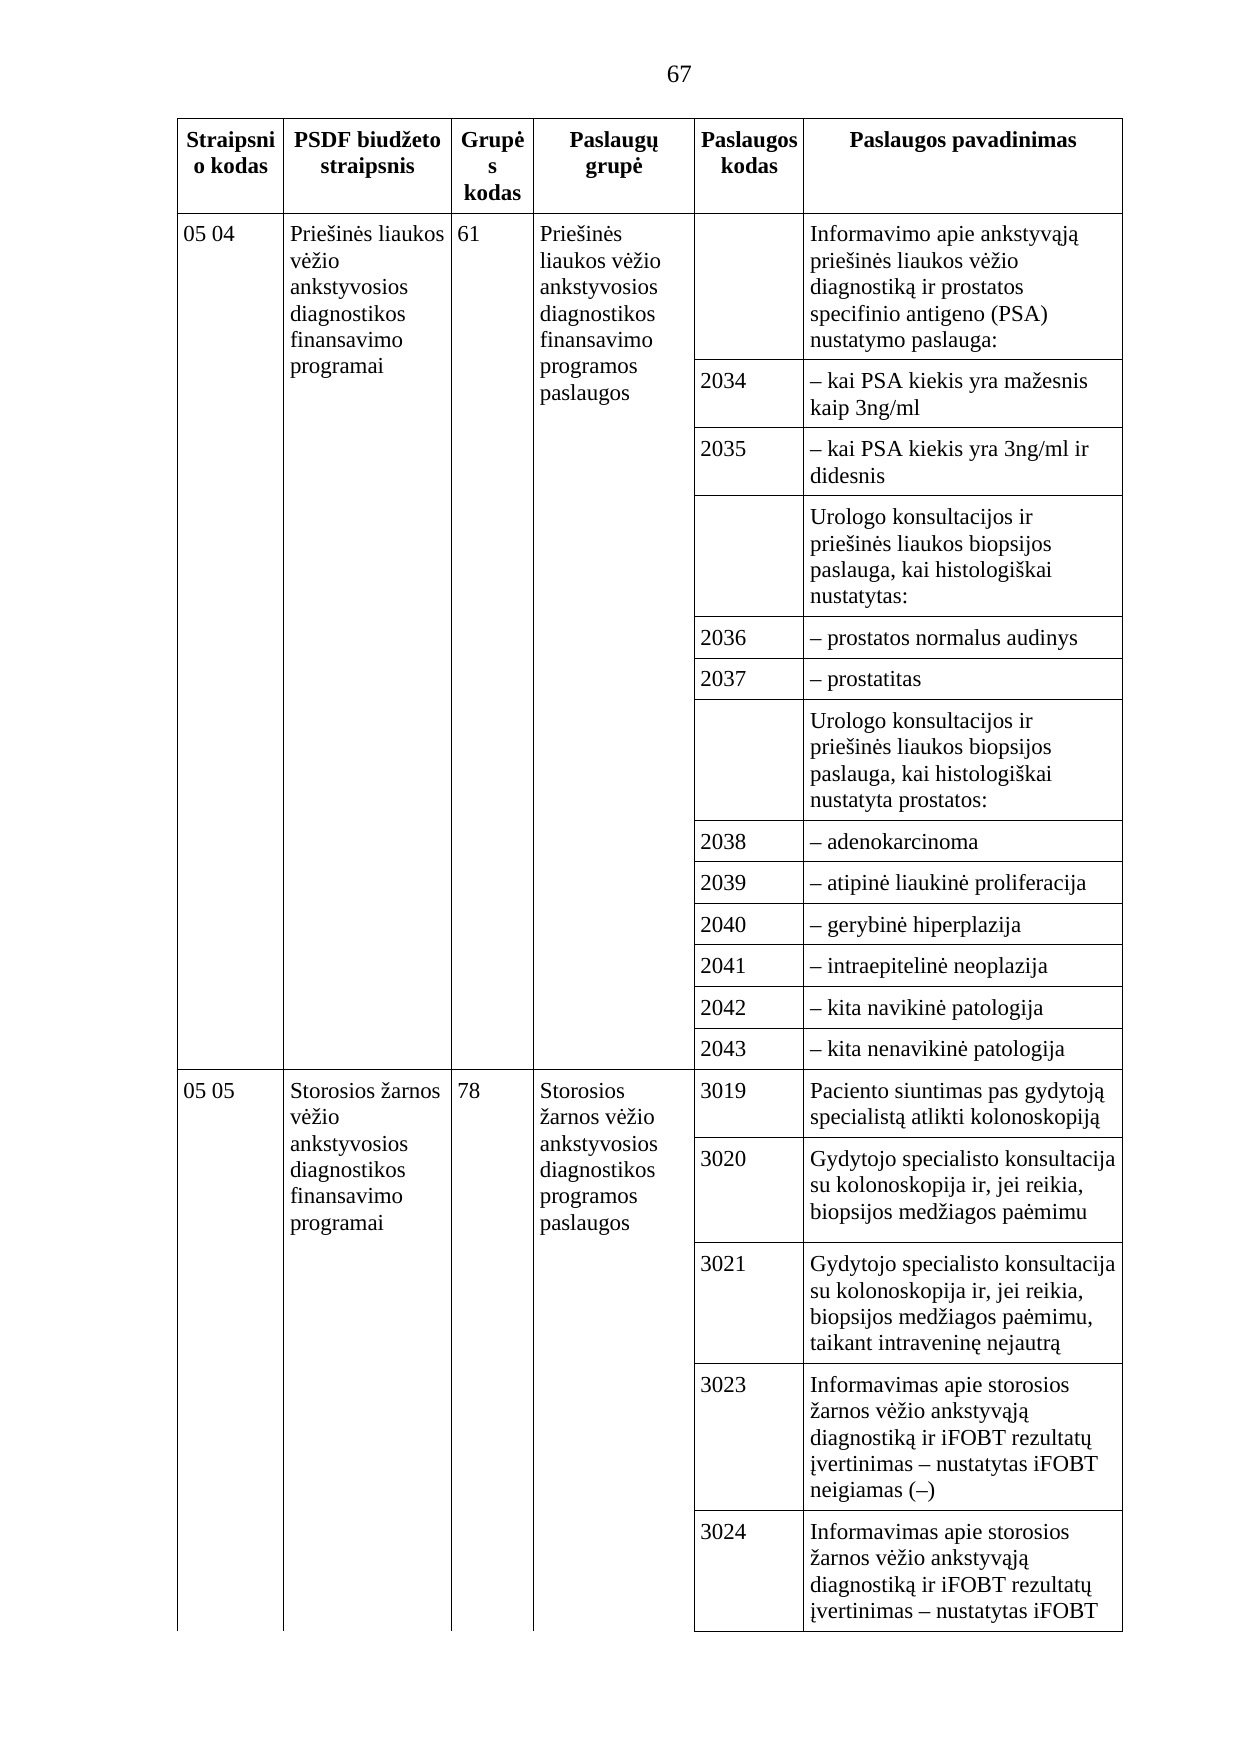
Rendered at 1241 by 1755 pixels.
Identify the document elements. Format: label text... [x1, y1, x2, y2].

table_cell – intraepitelinė neoplazija [804, 945, 1122, 986]
table_cell [534, 699, 694, 819]
table_header Straipsnio kodas [178, 119, 283, 212]
table_cell [178, 699, 283, 819]
table_cell [452, 616, 533, 657]
table_cell [178, 1510, 283, 1631]
table_cell [284, 1363, 451, 1510]
table_cell – gerybinė hiperplazija [804, 904, 1122, 944]
table_cell [284, 1242, 451, 1363]
table_cell Informavimo apie ankstyvąją priešinės liaukos vėžio diagnostiką ir prostatos specifinio antigeno (PSA) nustatymo paslauga: [804, 214, 1122, 359]
table_cell Urologo konsultacijos ir priešinės liaukos biopsijos paslauga, kai histologiškai nustatytas: [804, 496, 1122, 616]
table_cell – prostatos normalus audinys [804, 617, 1122, 657]
table_cell [178, 1363, 283, 1510]
table_cell [452, 944, 533, 986]
table_cell [284, 944, 451, 986]
table_cell – kita nenavikinė patologija [804, 1029, 1122, 1069]
table_cell [452, 903, 533, 944]
table_cell [452, 861, 533, 903]
table_cell [178, 359, 283, 427]
table_cell [452, 1510, 533, 1631]
table_cell Informavimas apie storosios žarnos vėžio ankstyvąją diagnostiką ir iFOBT rezultatų įvertinimas – nustatytas iFOBT [804, 1511, 1122, 1631]
table_cell [178, 658, 283, 699]
table_cell [452, 495, 533, 616]
table_cell [178, 616, 283, 657]
table_cell 2038 [695, 821, 803, 861]
table_cell 05 05 [178, 1070, 283, 1137]
table_cell [534, 1510, 694, 1631]
table_cell – kita navikinė patologija [804, 987, 1122, 1027]
table_cell [178, 1242, 283, 1363]
table_cell 3021 [695, 1243, 803, 1363]
table_cell – adenokarcinoma [804, 821, 1122, 861]
table_cell 2041 [695, 945, 803, 986]
table_cell [178, 903, 283, 944]
table_cell Urologo konsultacijos ir priešinės liaukos biopsijos paslauga, kai histologiškai nustatyta prostatos: [804, 700, 1122, 819]
table_cell 3023 [695, 1364, 803, 1510]
table_cell [452, 1028, 533, 1069]
table_cell 2042 [695, 987, 803, 1027]
table_cell [452, 1137, 533, 1242]
table_cell Storosios žarnos vėžio ankstyvosios diagnostikos finansavimo programai [284, 1070, 451, 1242]
table_cell Priešinės liaukos vėžio ankstyvosios diagnostikos finansavimo programos paslaugos [534, 214, 694, 427]
table_header Paslaugos pavadinimas [804, 119, 1122, 212]
table_cell [284, 903, 451, 944]
table_cell [178, 1028, 283, 1069]
table_cell – kai PSA kiekis yra mažesnis kaip 3ng/ml [804, 360, 1122, 427]
table_cell 2039 [695, 862, 803, 903]
table_cell 2040 [695, 904, 803, 944]
table_cell [452, 820, 533, 861]
table_cell [534, 1363, 694, 1510]
table_cell Gydytojo specialisto konsultacija su kolonoskopija ir, jei reikia, biopsijos medžiagos paėmimu [804, 1138, 1122, 1242]
table_cell [284, 1510, 451, 1631]
table_cell [452, 359, 533, 427]
table_cell 05 04 [178, 214, 283, 359]
table_cell [534, 1028, 694, 1069]
table_cell [534, 861, 694, 903]
table_cell [178, 495, 283, 616]
table_cell [534, 944, 694, 986]
table_header Paslaugos kodas [695, 119, 803, 212]
table_cell Storosios žarnos vėžio ankstyvosios diagnostikos programos paslaugos [534, 1070, 694, 1242]
table_cell [695, 214, 803, 359]
table_cell [178, 944, 283, 986]
table_cell [534, 495, 694, 616]
table_cell [452, 986, 533, 1027]
table_header PSDF biudžeto straipsnis [284, 119, 451, 212]
table_cell [284, 1028, 451, 1069]
table_cell 3020 [695, 1138, 803, 1242]
table_cell [534, 616, 694, 657]
table_cell [284, 820, 451, 861]
table_cell Informavimas apie storosios žarnos vėžio ankstyvąją diagnostiką ir iFOBT rezultatų įvertinimas – nustatytas iFOBT neigiamas (–) [804, 1364, 1122, 1510]
table_cell 2043 [695, 1029, 803, 1069]
table_cell [452, 658, 533, 699]
table_cell [178, 861, 283, 903]
table_cell [178, 820, 283, 861]
table_cell Gydytojo specialisto konsultacija su kolonoskopija ir, jei reikia, biopsijos medžiagos paėmimu, taikant intraveninę nejautrą [804, 1243, 1122, 1363]
table_cell [284, 427, 451, 495]
table_cell [534, 820, 694, 861]
table_cell [695, 496, 803, 616]
table_cell 2034 [695, 360, 803, 427]
table_header Paslaugų grupė [534, 119, 694, 212]
table_cell [178, 1137, 283, 1242]
table_cell [534, 658, 694, 699]
table_cell [534, 1242, 694, 1363]
table_cell – atipinė liaukinė proliferacija [804, 862, 1122, 903]
table_cell [284, 658, 451, 699]
table_cell [534, 903, 694, 944]
table_cell [284, 861, 451, 903]
table_cell 2037 [695, 659, 803, 699]
table_cell Priešinės liaukos vėžio ankstyvosios diagnostikos finansavimo programai [284, 214, 451, 427]
table_cell [452, 699, 533, 819]
table_cell [534, 986, 694, 1027]
table_cell [534, 427, 694, 495]
table_cell [284, 495, 451, 616]
table_header Grupės kodas [452, 119, 533, 212]
table_cell 2036 [695, 617, 803, 657]
table_cell [452, 427, 533, 495]
table_cell [284, 699, 451, 819]
table_cell 3019 [695, 1070, 803, 1137]
table_cell – prostatitas [804, 659, 1122, 699]
table_cell 2035 [695, 428, 803, 495]
table_cell [178, 986, 283, 1027]
table_cell 78 [452, 1070, 533, 1137]
table_cell [452, 1363, 533, 1510]
table_cell 3024 [695, 1511, 803, 1631]
table_cell – kai PSA kiekis yra 3ng/ml ir didesnis [804, 428, 1122, 495]
table_cell [178, 427, 283, 495]
table_cell [284, 986, 451, 1027]
table_cell 61 [452, 214, 533, 359]
table_cell [452, 1242, 533, 1363]
table_cell Paciento siuntimas pas gydytoją specialistą atlikti kolonoskopiją [804, 1070, 1122, 1137]
table_cell [284, 616, 451, 657]
table_cell [695, 700, 803, 819]
